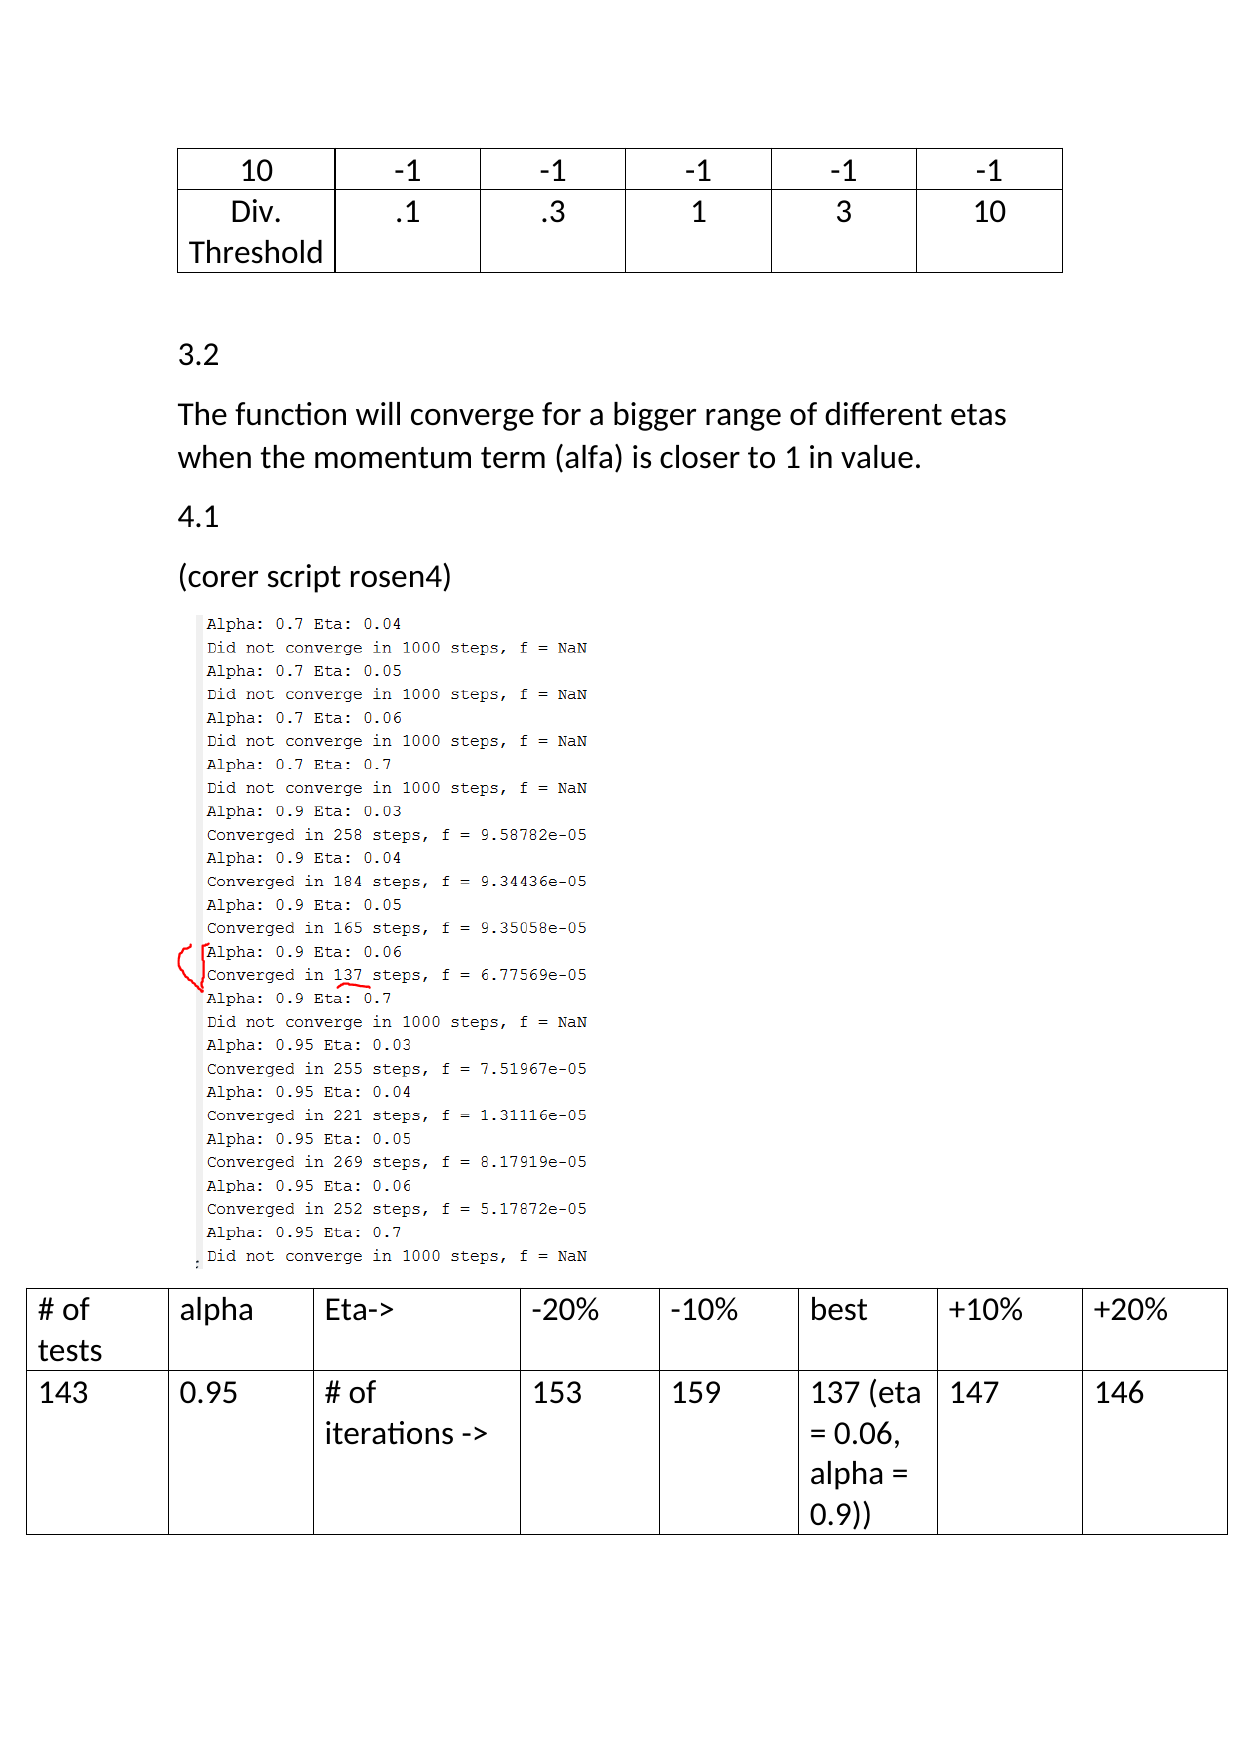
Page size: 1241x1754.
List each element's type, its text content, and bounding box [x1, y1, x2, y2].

table_cell # of iterations -> [314, 1371, 520, 1534]
table_header +20% [1083, 1289, 1227, 1370]
table_cell .1 [336, 190, 480, 272]
table_header best [799, 1289, 937, 1370]
table_cell .3 [481, 190, 625, 272]
text The function will converge for a bigger range of different etas when the momentum term (alfa) is closer to 1 in value. [177, 392, 1063, 476]
text 4.1 [177, 495, 1063, 536]
table_header Eta-> [314, 1289, 520, 1370]
table_cell Div. Threshold [178, 190, 334, 272]
table_header -20% [521, 1289, 659, 1370]
text 3.2 [177, 333, 1063, 373]
table_cell 0.95 [169, 1371, 313, 1534]
table_header alpha [169, 1289, 313, 1370]
table_cell 147 [938, 1371, 1082, 1534]
table_cell 10 [178, 149, 334, 189]
table_cell -1 [481, 149, 625, 189]
text (corer script rosen4) [177, 555, 1063, 596]
table_cell -1 [772, 149, 916, 189]
table_cell -1 [336, 149, 480, 189]
table_cell 3 [772, 190, 916, 272]
table_header # of tests [27, 1289, 168, 1370]
table_cell -1 [917, 149, 1062, 189]
table_cell 1 [626, 190, 771, 272]
table_cell 143 [27, 1371, 168, 1534]
table_header -10% [660, 1289, 798, 1370]
table_cell 137 (eta = 0.06, alpha = 0.9)) [799, 1371, 937, 1534]
table_cell 153 [521, 1371, 659, 1534]
table_cell 10 [917, 190, 1062, 272]
table_cell 159 [660, 1371, 798, 1534]
table_cell 146 [1083, 1371, 1227, 1534]
table_header +10% [938, 1289, 1082, 1370]
table_cell -1 [626, 149, 771, 189]
